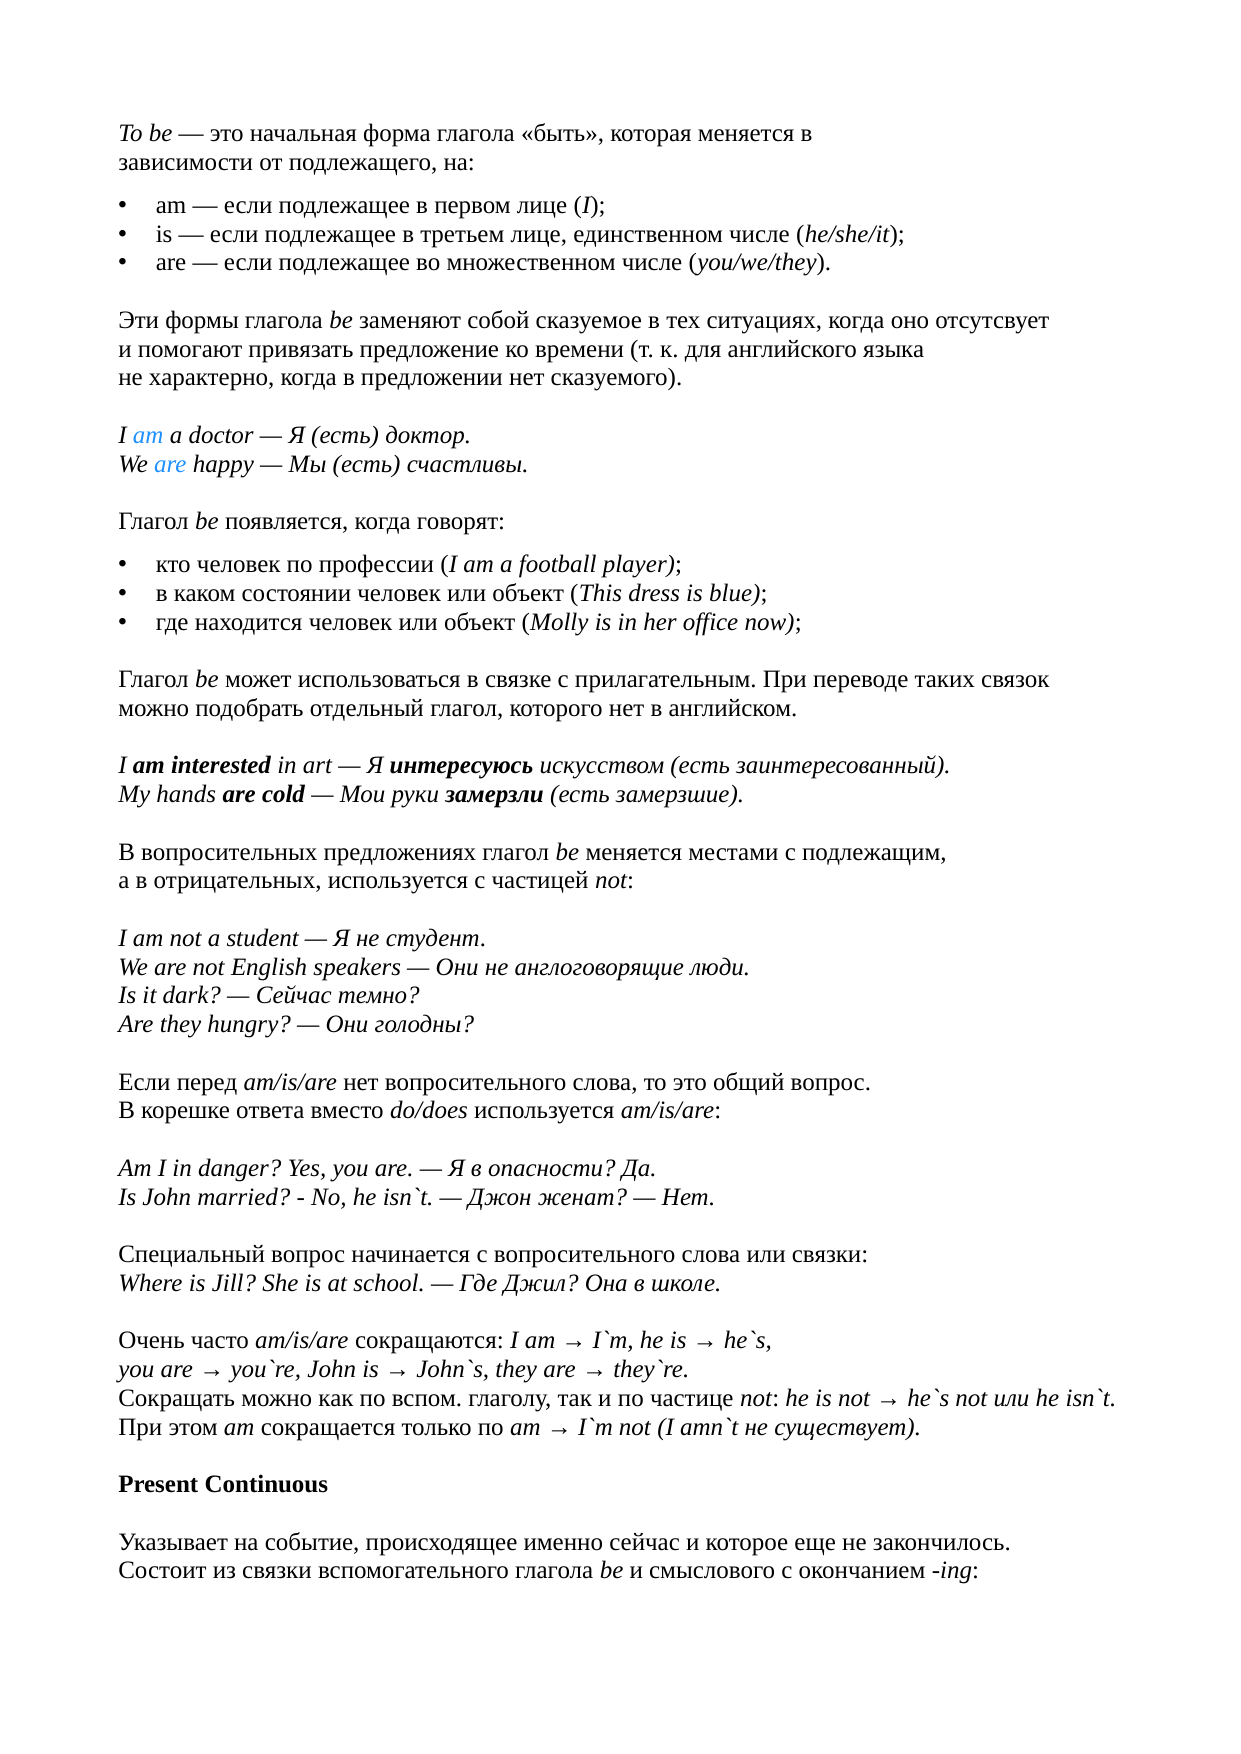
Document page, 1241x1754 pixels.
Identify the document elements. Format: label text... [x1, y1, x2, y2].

list is — если подлежащее в третьем лице, единственном числе (he/she/it); [118, 219, 1122, 247]
text зависимости от подлежащего, на: [118, 147, 1122, 176]
list где находится человек или объект (Molly is in her office now); [118, 607, 1122, 636]
text Present Continuous [118, 1469, 1122, 1498]
list в каком состоянии человек или объект (This dress is blue); [118, 578, 1122, 607]
text Эти формы глагола be заменяют собой сказуемое в тех ситуациях, когда оно отсутсвует [118, 305, 1122, 334]
text не характерно, когда в предложении нет сказуемого). [118, 362, 1122, 391]
text В корешке ответа вместо do/does используется am/is/are: [118, 1096, 1122, 1124]
text I am not a student — Я не студент. [118, 923, 1122, 952]
text To be — это начальная форма глагола «быть», которая меняется в [118, 118, 1122, 147]
list are — если подлежащее во множественном числе (you/we/they). [118, 247, 1122, 276]
text We are happy — Мы (есть) счастливы. [118, 449, 1122, 477]
text Is John married? - No, he isn`t. — Джон женат? — Нет. [118, 1182, 1122, 1211]
text Сокращать можно как по вспом. глаголу, так и по частице not: he is not → he`s not или he isn`t. [118, 1383, 1122, 1412]
list кто человек по профессии (I am a football player); [118, 549, 1122, 578]
text I am interested in art — Я интересуюсь искусством (есть заинтересованный). [118, 751, 1122, 779]
text и помогают привязать предложение ко времени (т. к. для английского языка [118, 334, 1122, 362]
text Глагол be может использоваться в связке с прилагательным. При переводе таких связок можно подобрать отдельный глагол, которого нет в английском. [118, 664, 1122, 722]
text В вопросительных предложениях глагол be меняется местами с подлежащим, [118, 837, 1122, 866]
text I am a doctor — Я (есть) доктор. [118, 420, 1122, 449]
text При этом am сокращается только по am → I`m not (I amn`t не существует). [118, 1412, 1122, 1441]
text We are not English speakers — Они не англоговорящие люди. [118, 952, 1122, 981]
text Is it dark? — Сейчас темно? [118, 981, 1122, 1009]
text Глагол be появляется, когда говорят: [118, 506, 1122, 535]
list am — если подлежащее в первом лице (I); [118, 190, 1122, 219]
text Если перед am/is/are нет вопросительного слова, то это общий вопрос. [118, 1067, 1122, 1096]
text а в отрицательных, используется с частицей not: [118, 866, 1122, 894]
text Where is Jill? She is at school. — Где Джил? Она в школе. [118, 1268, 1122, 1297]
text My hands are cold — Мои руки замерзли (есть замерзшие). [118, 779, 1122, 808]
text Am I in danger? Yes, you are. — Я в опасности? Да. [118, 1153, 1122, 1182]
text Are they hungry? — Они голодны? [118, 1009, 1122, 1038]
text Очень часто am/is/are сокращаются: I am → I`m, he is → he`s, [118, 1326, 1122, 1354]
text Указывает на событие, происходящее именно сейчас и которое еще не закончилось. [118, 1527, 1122, 1556]
text you are → you`re, John is → John`s, they are → they`re. [118, 1354, 1122, 1383]
text Состоит из связки вспомогательного глагола be и смыслового с окончанием -ing: [118, 1556, 1122, 1584]
text Специальный вопрос начинается с вопросительного слова или связки: [118, 1239, 1122, 1268]
